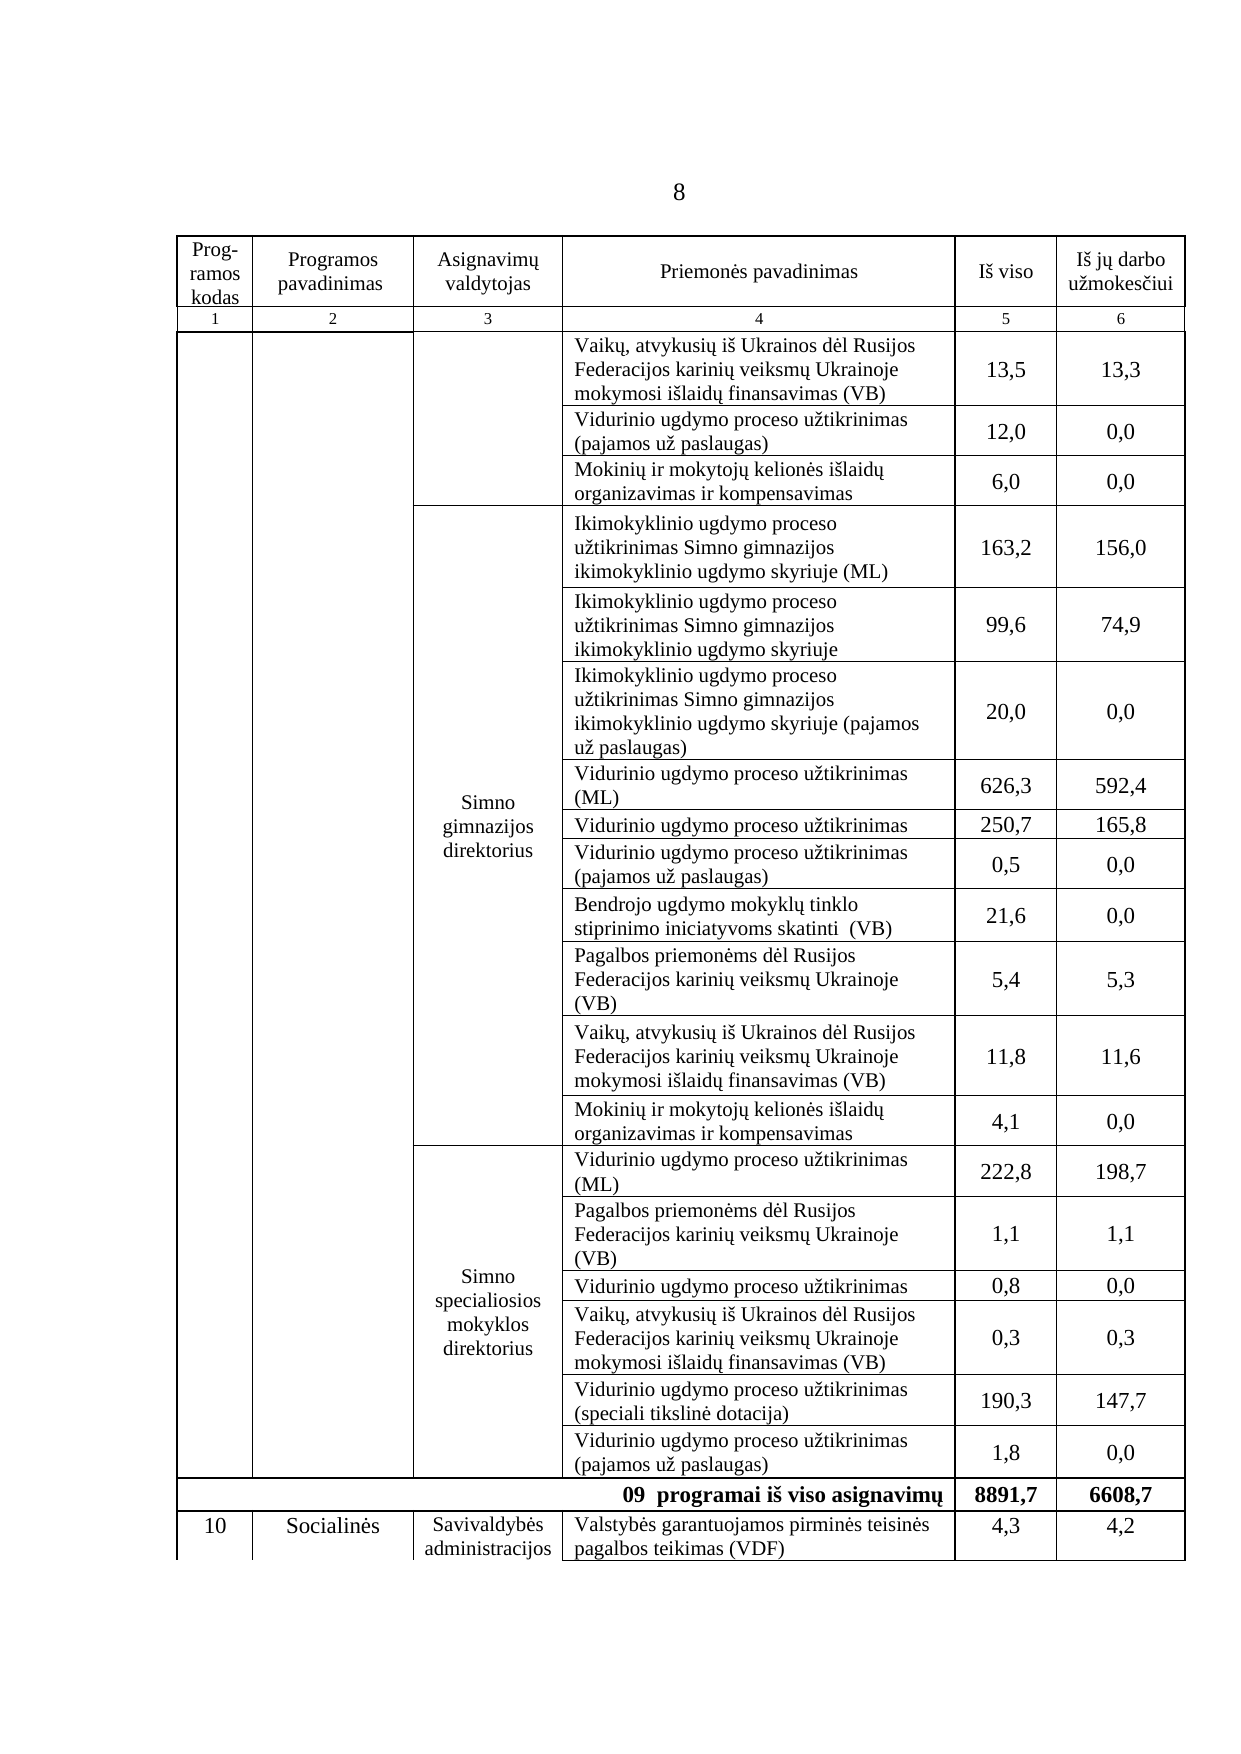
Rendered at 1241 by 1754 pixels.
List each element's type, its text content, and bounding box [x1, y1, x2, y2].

table_cell [1186, 1270, 1208, 1299]
table_cell 1 [178, 307, 252, 331]
table_cell [1185, 306, 1208, 331]
table_header Asignavimų valdytojas [414, 237, 562, 306]
table_cell Bendrojo ugdymo mokyklų tinklo stiprinimo iniciatyvoms skatinti (VB) [563, 889, 954, 941]
table_cell Vidurinio ugdymo proceso užtikrinimas (ML) [563, 1146, 954, 1196]
table_cell 0,0 [1057, 456, 1184, 505]
table_header Iš jų darbo užmokesčiui [1057, 237, 1184, 306]
table_cell [1186, 455, 1208, 505]
table_cell [1186, 1015, 1208, 1095]
table_cell [1186, 505, 1208, 587]
table_cell 10 [178, 1512, 252, 1560]
table_cell Mokinių ir mokytojų kelionės išlaidų organizavimas ir kompensavimas [563, 1096, 954, 1145]
table_cell 0,0 [1057, 662, 1184, 759]
table_cell 1,1 [1057, 1197, 1184, 1270]
table_cell 4,3 [956, 1512, 1056, 1560]
table_cell [1186, 1095, 1208, 1145]
table_cell Mokinių ir mokytojų kelionės išlaidų organizavimas ir kompensavimas [563, 456, 954, 505]
table_cell 0,0 [1057, 1271, 1184, 1299]
table_cell Simno specialiosios mokyklos direktorius [414, 1146, 562, 1477]
table_cell [414, 332, 562, 505]
table_cell [253, 333, 413, 1477]
table_cell Pagalbos priemonėms dėl Rusijos Federacijos karinių veiksmų Ukrainoje (VB) [563, 942, 954, 1015]
table_header Prog-ramos kodas [178, 237, 252, 306]
table_cell 6,0 [956, 456, 1056, 505]
table_cell 0,5 [956, 839, 1056, 888]
table_cell [1186, 759, 1208, 809]
table_cell 0,0 [1057, 406, 1184, 455]
table_cell Vidurinio ugdymo proceso užtikrinimas (pajamos už paslaugas) [563, 406, 954, 455]
table_cell 8891,7 [956, 1479, 1056, 1510]
table_cell 1,1 [956, 1197, 1056, 1270]
table_cell Vaikų, atvykusių iš Ukrainos dėl Rusijos Federacijos karinių veiksmų Ukrainoje mokymosi išlaidų finansavimas (VB) [563, 332, 954, 405]
table_cell 4,2 [1057, 1512, 1184, 1560]
table_header Priemonės pavadinimas [563, 237, 954, 306]
table_cell [1186, 405, 1208, 455]
table_cell [1186, 1196, 1208, 1270]
table_cell 0,0 [1057, 1426, 1184, 1477]
table_header [1186, 235, 1208, 279]
table_cell 163,2 [956, 506, 1056, 587]
table_cell 12,0 [956, 406, 1056, 455]
table_cell [1186, 1300, 1208, 1374]
table_cell Vaikų, atvykusių iš Ukrainos dėl Rusijos Federacijos karinių veiksmų Ukrainoje mokymosi išlaidų finansavimas (VB) [563, 1301, 954, 1374]
table_cell 09 programai iš viso asignavimų [178, 1479, 954, 1510]
table_cell Savivaldybės administracijos [414, 1512, 562, 1560]
table_cell [1186, 1477, 1208, 1510]
table_cell Vidurinio ugdymo proceso užtikrinimas (ML) [563, 760, 954, 809]
table_cell Ikimokyklinio ugdymo proceso užtikrinimas Simno gimnazijos ikimokyklinio ugdymo skyriuje (ML) [563, 506, 954, 587]
table_cell 592,4 [1057, 760, 1184, 809]
table_cell 13,3 [1057, 332, 1184, 405]
table_cell Ikimokyklinio ugdymo proceso užtikrinimas Simno gimnazijos ikimokyklinio ugdymo skyriuje (pajamos už paslaugas) [563, 662, 954, 759]
table_cell 4 [563, 307, 954, 331]
table_cell Vidurinio ugdymo proceso užtikrinimas [563, 1271, 954, 1299]
table_cell 3 [414, 307, 562, 331]
table_cell 0,0 [1057, 1096, 1184, 1145]
table_cell [1186, 1425, 1208, 1477]
table_cell Pagalbos priemonėms dėl Rusijos Federacijos karinių veiksmų Ukrainoje (VB) [563, 1197, 954, 1270]
table_cell 21,6 [956, 889, 1056, 941]
table_cell Simno gimnazijos direktorius [414, 506, 562, 1145]
table_cell Vidurinio ugdymo proceso užtikrinimas (pajamos už paslaugas) [563, 839, 954, 888]
table_cell 147,7 [1057, 1375, 1184, 1425]
table_cell [1186, 941, 1208, 1015]
table_cell [178, 333, 252, 1477]
table_cell [1186, 587, 1208, 661]
table_cell [1186, 838, 1208, 888]
table_cell 190,3 [956, 1375, 1056, 1425]
table_cell 1,8 [956, 1426, 1056, 1477]
table_cell 6608,7 [1057, 1479, 1184, 1510]
table_cell 156,0 [1057, 506, 1184, 587]
table_cell [1186, 1374, 1208, 1425]
table_cell 5 [956, 307, 1056, 331]
table_cell 11,6 [1057, 1016, 1184, 1095]
table_cell 74,9 [1057, 588, 1184, 661]
table_cell 0,3 [1057, 1301, 1184, 1374]
table_cell 0,0 [1057, 839, 1184, 888]
table_cell Vidurinio ugdymo proceso užtikrinimas [563, 810, 954, 838]
table_cell [1186, 888, 1208, 941]
table_cell Vidurinio ugdymo proceso užtikrinimas (speciali tikslinė dotacija) [563, 1375, 954, 1425]
table_cell [1186, 1145, 1208, 1196]
table_cell 0,0 [1057, 889, 1184, 941]
table_cell 0,8 [956, 1271, 1056, 1299]
table_cell 99,6 [956, 588, 1056, 661]
table_header Programos pavadinimas [253, 237, 413, 306]
table_cell Vaikų, atvykusių iš Ukrainos dėl Rusijos Federacijos karinių veiksmų Ukrainoje mokymosi išlaidų finansavimas (VB) [563, 1016, 954, 1095]
table_cell 626,3 [956, 760, 1056, 809]
table_cell Socialinės [253, 1512, 413, 1560]
table_cell 13,5 [956, 332, 1056, 405]
table_cell 165,8 [1057, 810, 1184, 838]
table_cell 198,7 [1057, 1146, 1184, 1196]
table_cell 5,4 [956, 942, 1056, 1015]
table_cell 5,3 [1057, 942, 1184, 1015]
table_cell 4,1 [956, 1096, 1056, 1145]
table_cell [1186, 279, 1208, 306]
table_cell Ikimokyklinio ugdymo proceso užtikrinimas Simno gimnazijos ikimokyklinio ugdymo skyriuje [563, 588, 954, 661]
table_cell [1186, 661, 1208, 759]
table_cell Vidurinio ugdymo proceso užtikrinimas (pajamos už paslaugas) [563, 1426, 954, 1477]
table_cell 20,0 [956, 662, 1056, 759]
table_cell 0,3 [956, 1301, 1056, 1374]
table_cell 6 [1057, 307, 1184, 331]
table_cell [1186, 809, 1208, 838]
table_cell Valstybės garantuojamos pirminės teisinės pagalbos teikimas (VDF) [563, 1512, 954, 1560]
table_cell [1186, 1510, 1208, 1560]
table_cell 250,7 [956, 810, 1056, 838]
table_cell [1186, 331, 1208, 405]
table_cell 2 [253, 307, 413, 331]
table_cell 222,8 [956, 1146, 1056, 1196]
table_cell 11,8 [956, 1016, 1056, 1095]
table_header Iš viso [956, 237, 1056, 306]
